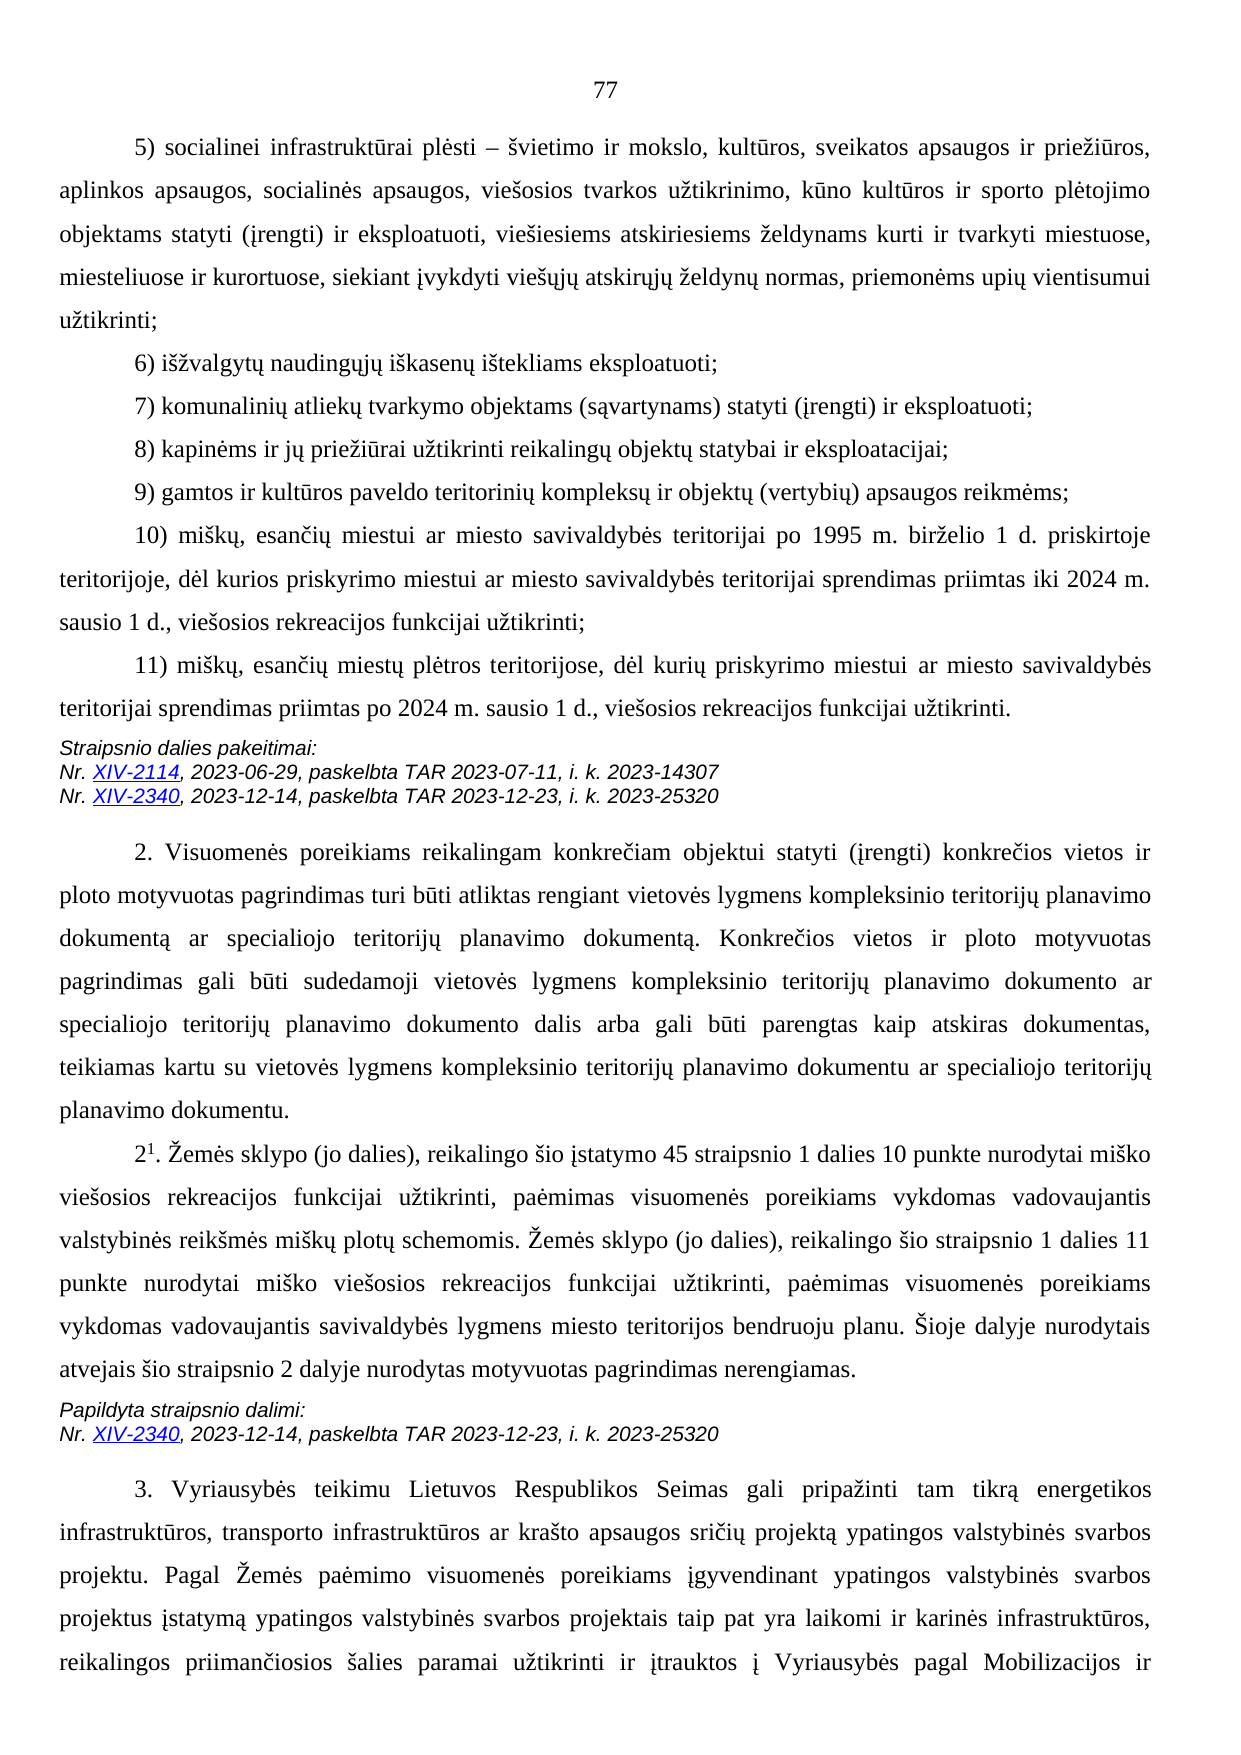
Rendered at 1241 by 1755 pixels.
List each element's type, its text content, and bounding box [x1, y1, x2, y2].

text 6) išžvalgytų naudingųjų iškasenų ištekliams eksploatuoti; [59, 348, 1152, 377]
text Nr. XIV-2340, 2023-12-14, paskelbta TAR 2023-12-23, i. k. 2023-25320 [59, 1421, 1152, 1445]
text Straipsnio dalies pakeitimai: [59, 736, 1152, 760]
text 10) miškų, esančių miestui ar miesto savivaldybės teritorijai po 1995 m. birželio 1 d. priskirtoje teritorijoje, dėl kurios priskyrimo miestui ar miesto savivaldybės teritorijai sprendimas priimtas iki 2024 m. sausio 1 d., viešosios rekreacijos funkcijai užtikrinti; [59, 521, 1152, 636]
text 3. Vyriausybės teikimu Lietuvos Respublikos Seimas gali pripažinti tam tikrą energetikos infrastruktūros, transporto infrastruktūros ar krašto apsaugos sričių projektą ypatingos valstybinės svarbos projektu. Pagal Žemės paėmimo visuomenės poreikiams įgyvendinant ypatingos valstybinės svarbos projektus įstatymą ypatingos valstybinės svarbos projektais taip pat yra laikomi ir karinės infrastruktūros, reikalingos priimančiosios šalies paramai užtikrinti ir įtrauktos į Vyriausybės pagal Mobilizacijos ir [59, 1474, 1152, 1675]
text 21. Žemės sklypo (jo dalies), reikalingo šio įstatymo 45 straipsnio 1 dalies 10 punkte nurodytai miško viešosios rekreacijos funkcijai užtikrinti, paėmimas visuomenės poreikiams vykdomas vadovaujantis valstybinės reikšmės miškų plotų schemomis. Žemės sklypo (jo dalies), reikalingo šio straipsnio 1 dalies 11 punkte nurodytai miško viešosios rekreacijos funkcijai užtikrinti, paėmimas visuomenės poreikiams vykdomas vadovaujantis savivaldybės lygmens miesto teritorijos bendruoju planu. Šioje dalyje nurodytais atvejais šio straipsnio 2 dalyje nurodytas motyvuotas pagrindimas nerengiamas. [59, 1139, 1152, 1383]
text Papildyta straipsnio dalimi: [59, 1397, 1152, 1421]
text Nr. XIV-2340, 2023-12-14, paskelbta TAR 2023-12-23, i. k. 2023-25320 [59, 784, 1152, 808]
text 5) socialinei infrastruktūrai plėsti – švietimo ir mokslo, kultūros, sveikatos apsaugos ir priežiūros, aplinkos apsaugos, socialinės apsaugos, viešosios tvarkos užtikrinimo, kūno kultūros ir sporto plėtojimo objektams statyti (įrengti) ir eksploatuoti, viešiesiems atskiriesiems želdynams kurti ir tvarkyti miestuose, miesteliuose ir kurortuose, siekiant įvykdyti viešųjų atskirųjų želdynų normas, priemonėms upių vientisumui užtikrinti; [59, 132, 1152, 334]
text 7) komunalinių atliekų tvarkymo objektams (sąvartynams) statyti (įrengti) ir eksploatuoti; [59, 391, 1152, 420]
text 2. Visuomenės poreikiams reikalingam konkrečiam objektui statyti (įrengti) konkrečios vietos ir ploto motyvuotas pagrindimas turi būti atliktas rengiant vietovės lygmens kompleksinio teritorijų planavimo dokumentą ar specialiojo teritorijų planavimo dokumentą. Konkrečios vietos ir ploto motyvuotas pagrindimas gali būti sudedamoji vietovės lygmens kompleksinio teritorijų planavimo dokumento ar specialiojo teritorijų planavimo dokumento dalis arba gali būti parengtas kaip atskiras dokumentas, teikiamas kartu su vietovės lygmens kompleksinio teritorijų planavimo dokumentu ar specialiojo teritorijų planavimo dokumentu. [59, 837, 1152, 1124]
text 11) miškų, esančių miestų plėtros teritorijose, dėl kurių priskyrimo miestui ar miesto savivaldybės teritorijai sprendimas priimtas po 2024 m. sausio 1 d., viešosios rekreacijos funkcijai užtikrinti. [59, 650, 1152, 722]
text 9) gamtos ir kultūros paveldo teritorinių kompleksų ir objektų (vertybių) apsaugos reikmėms; [59, 477, 1152, 506]
text Nr. XIV-2114, 2023-06-29, paskelbta TAR 2023-07-11, i. k. 2023-14307 [59, 760, 1152, 784]
text 8) kapinėms ir jų priežiūrai užtikrinti reikalingų objektų statybai ir eksploatacijai; [59, 434, 1152, 463]
